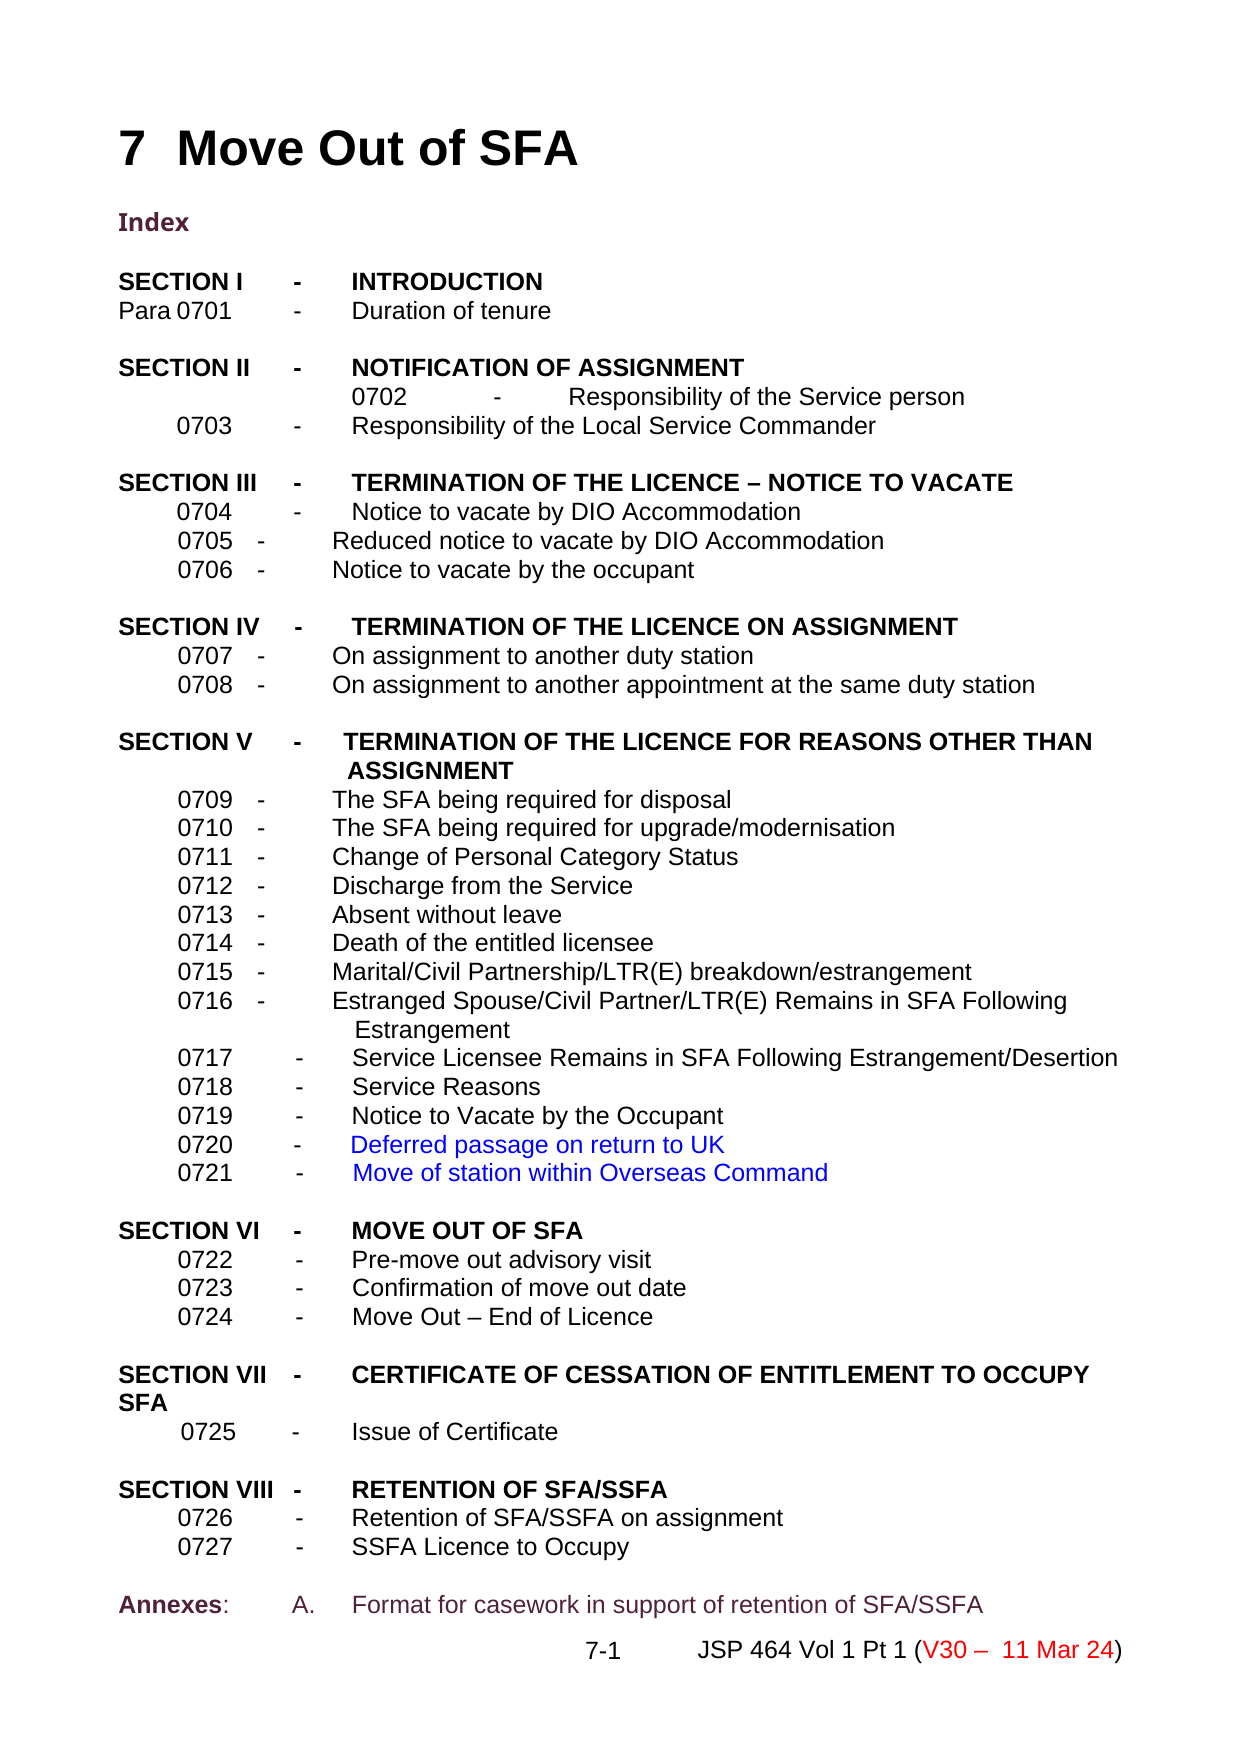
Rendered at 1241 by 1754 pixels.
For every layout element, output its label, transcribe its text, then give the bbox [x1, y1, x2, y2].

text 0722 - Pre-move out advisory visit [177, 1245, 1122, 1273]
text 0724 - Move Out – End of Licence [177, 1302, 1122, 1331]
text SECTION II - NOTIFICATION OF ASSIGNMENT [118, 353, 1122, 382]
text SECTION III - TERMINATION OF THE LICENCE – NOTICE TO VACATE [118, 468, 1122, 497]
list - Responsibility of the Service person [351, 382, 1122, 411]
list - Estranged Spouse/Civil Partner/LTR(E) Remains in SFA Following Estrangement [177, 986, 1122, 1043]
text Annexes: A. Format for casework in support of retention of SFA/SSFA [118, 1590, 1122, 1618]
list - On assignment to another appointment at the same duty station [177, 670, 1122, 698]
text ASSIGNMENT [118, 756, 1122, 785]
list - Marital/Civil Partnership/LTR(E) breakdown/estrangement [177, 957, 1122, 986]
text 7 Move Out of SFA [118, 118, 1122, 176]
list - The SFA being required for upgrade/modernisation [177, 813, 1122, 842]
text SECTION VI - MOVE OUT OF SFA [118, 1216, 1122, 1245]
list - Reduced notice to vacate by DIO Accommodation [177, 526, 1122, 555]
text SECTION IV - TERMINATION OF THE LICENCE ON ASSIGNMENT [118, 612, 1122, 641]
text 0720 - Deferred passage on return to UK [177, 1130, 1122, 1158]
text SECTION V - TERMINATION OF THE LICENCE FOR REASONS OTHER THAN [118, 727, 1122, 756]
list - Death of the entitled licensee [177, 928, 1122, 957]
text 0727 - SSFA Licence to Occupy [177, 1532, 1122, 1561]
text Para 0701 - Duration of tenure [118, 296, 1122, 325]
list - Discharge from the Service [177, 871, 1122, 900]
list - Notice to vacate by DIO Accommodation [176, 497, 1122, 526]
text SECTION I - INTRODUCTION [118, 267, 1122, 296]
text 0725 - Issue of Certificate [118, 1417, 1122, 1446]
text SECTION VIII - RETENTION OF SFA/SSFA [118, 1475, 1122, 1503]
list - Responsibility of the Local Service Commander [176, 411, 1122, 440]
text 0718 - Service Reasons [177, 1072, 1122, 1101]
text Index [118, 204, 1122, 238]
list - On assignment to another duty station [177, 641, 1122, 670]
list - Notice to vacate by the occupant [177, 555, 1122, 583]
list - Absent without leave [177, 900, 1122, 928]
text 0719 - Notice to Vacate by the Occupant [177, 1101, 1122, 1130]
text 0723 - Confirmation of move out date [177, 1273, 1122, 1302]
list - Change of Personal Category Status [177, 842, 1122, 871]
list - The SFA being required for disposal [177, 785, 1122, 813]
text 0721 - Move of station within Overseas Command [177, 1158, 1122, 1187]
text SECTION VII - CERTIFICATE OF CESSATION OF ENTITLEMENT TO OCCUPY [118, 1360, 1122, 1388]
text 0726 - Retention of SFA/SSFA on assignment [177, 1503, 1122, 1532]
text SFA [118, 1388, 1122, 1417]
text 0717 - Service Licensee Remains in SFA Following Estrangement/Desertion [177, 1043, 1122, 1072]
